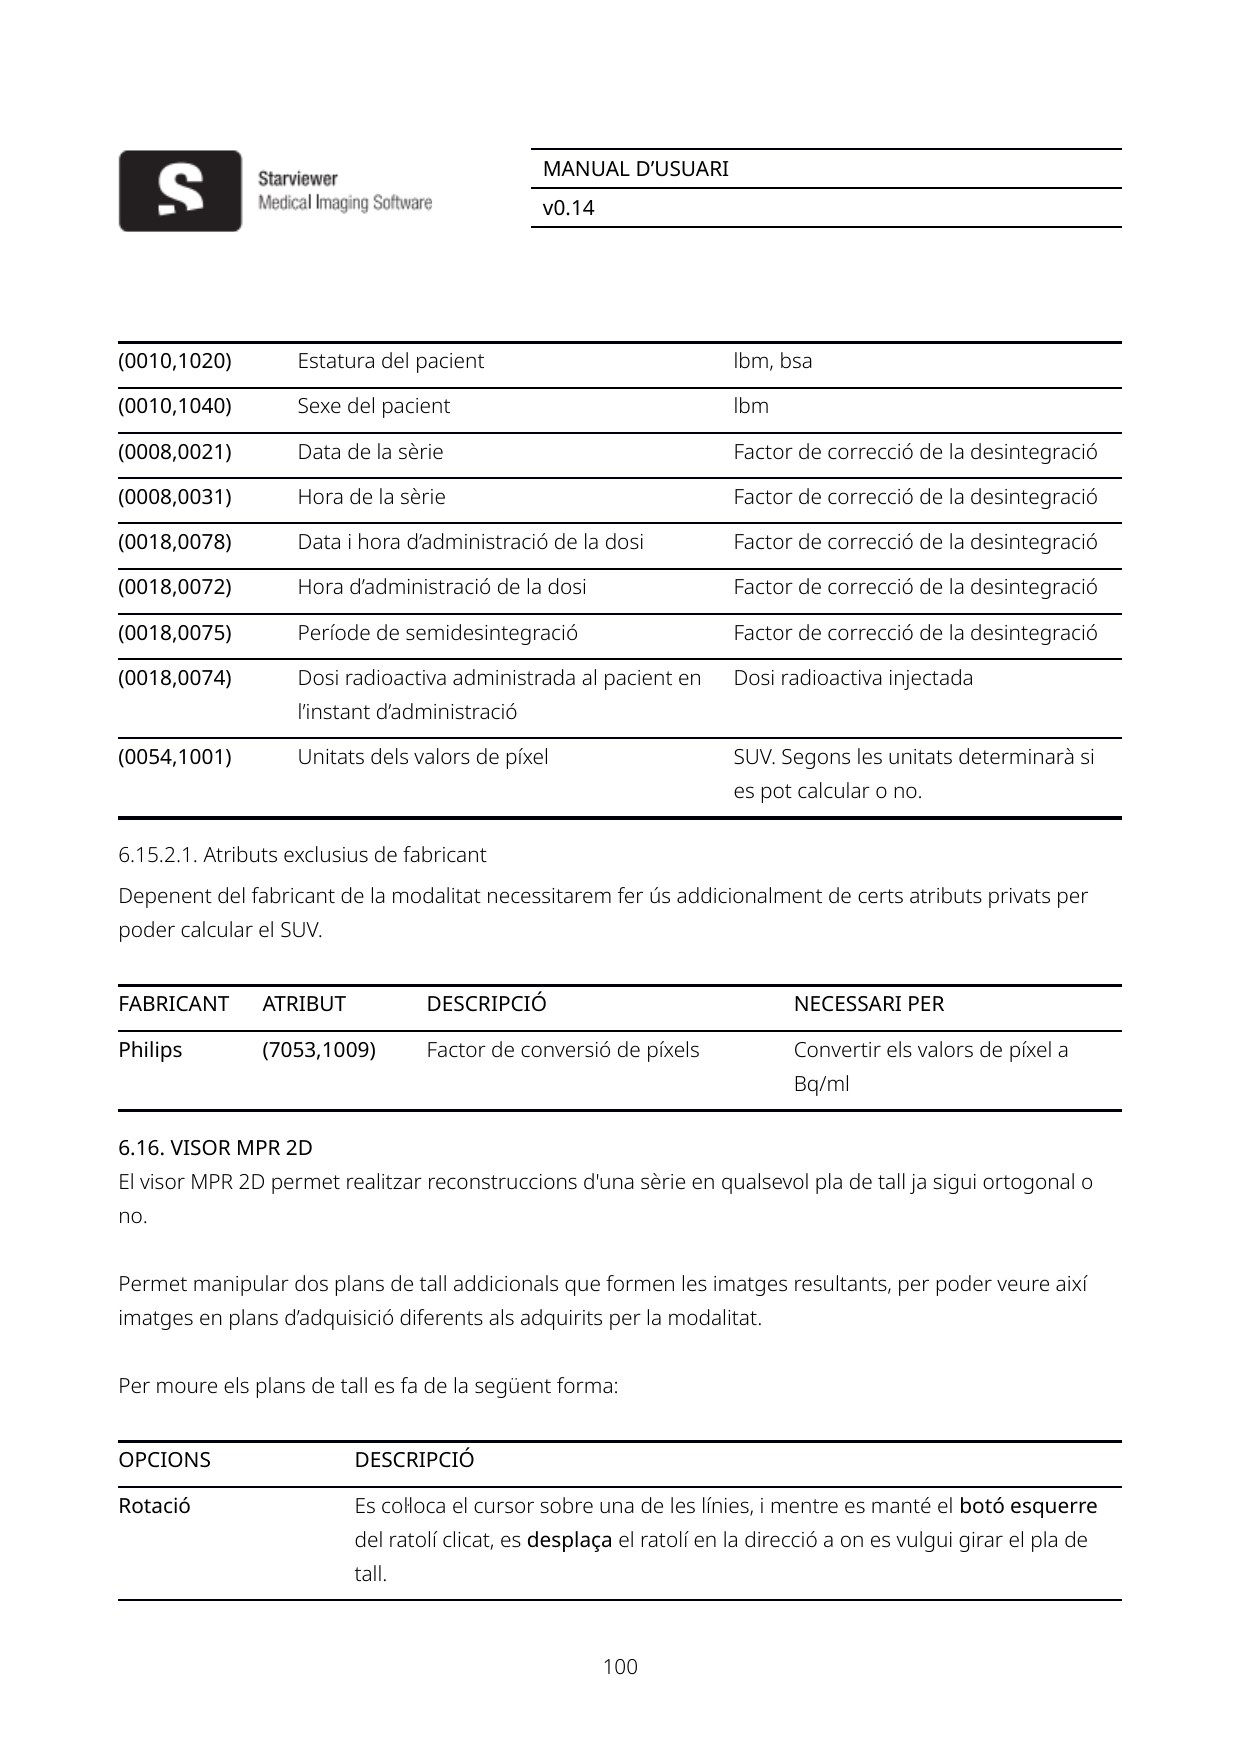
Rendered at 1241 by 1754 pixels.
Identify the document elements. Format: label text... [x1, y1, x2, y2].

table_cell Factor de conversió de píxels [426, 1032, 793, 1109]
table_cell lbm, bsa [733, 344, 1122, 387]
table_cell (0018,0074) [118, 660, 297, 737]
text El visor MPR 2D permet realitzar reconstruccions d'una sèrie en qualsevol pla de tall ja sigui ortogonal o no. [118, 1167, 1122, 1229]
subtitle Visor MPR 2D [118, 1133, 1122, 1161]
text Permet manipular dos plans de tall addicionals que formen les imatges resultants, per poder veure així imatges en plans d’adquisició diferents als adquirits per la modalitat. [118, 1269, 1122, 1332]
table_cell Es col·loca el cursor sobre una de les línies, i mentre es manté el botó esquerre del ratolí clicat, es desplaça el ratolí en la direcció a on es vulgui girar el pla de tall. [354, 1488, 1122, 1599]
table_header descripció [354, 1443, 1122, 1486]
table_cell (0018,0078) [118, 524, 297, 567]
table_cell Dosi radioactiva administrada al pacient en l’instant d’administració [298, 660, 733, 737]
table_cell Factor de correcció de la desintegració [733, 615, 1122, 658]
table_cell Data i hora d’administració de la dosi [298, 524, 733, 567]
table_cell Philips [118, 1032, 262, 1109]
table_cell (7053,1009) [262, 1032, 426, 1109]
table_cell Factor de correcció de la desintegració [733, 570, 1122, 613]
table_cell Hora d’administració de la dosi [298, 570, 733, 613]
table_cell Hora de la sèrie [298, 479, 733, 522]
table_cell Rotació [118, 1488, 354, 1599]
subtitle Atributs exclusius de fabricant [118, 840, 1122, 869]
table_header Fabricant [118, 987, 262, 1030]
table_cell (0018,0075) [118, 615, 297, 658]
text Per moure els plans de tall es fa de la següent forma: [118, 1371, 1122, 1400]
table_cell Factor de correcció de la desintegració [733, 524, 1122, 567]
table_cell Factor de correcció de la desintegració [733, 479, 1122, 522]
table_cell Estatura del pacient [298, 344, 733, 387]
table_cell Unitats dels valors de píxel [298, 739, 733, 816]
table_header descripció [426, 987, 793, 1030]
table_header atribut [262, 987, 426, 1030]
table_header opcions [118, 1443, 354, 1486]
table_cell Sexe del pacient [298, 389, 733, 432]
table_cell SUV. Segons les unitats determinarà si es pot calcular o no. [733, 739, 1122, 816]
table_cell Dosi radioactiva injectada [733, 660, 1122, 737]
table_cell (0054,1001) [118, 739, 297, 816]
table_cell Factor de correcció de la desintegració [733, 434, 1122, 477]
table_cell lbm [733, 389, 1122, 432]
table_cell Període de semidesintegració [298, 615, 733, 658]
table_cell (0008,0031) [118, 479, 297, 522]
table_cell Convertir els valors de píxel a Bq/ml [794, 1032, 1122, 1109]
text Depenent del fabricant de la modalitat necessitarem fer ús addicionalment de certs atributs privats per poder calcular el SUV. [118, 881, 1122, 944]
table_cell Data de la sèrie [298, 434, 733, 477]
table_cell (0018,0072) [118, 570, 297, 613]
table_header Necessari per [794, 987, 1122, 1030]
table_cell (0010,1040) [118, 389, 297, 432]
table_cell (0010,1020) [118, 344, 297, 387]
table_cell (0008,0021) [118, 434, 297, 477]
